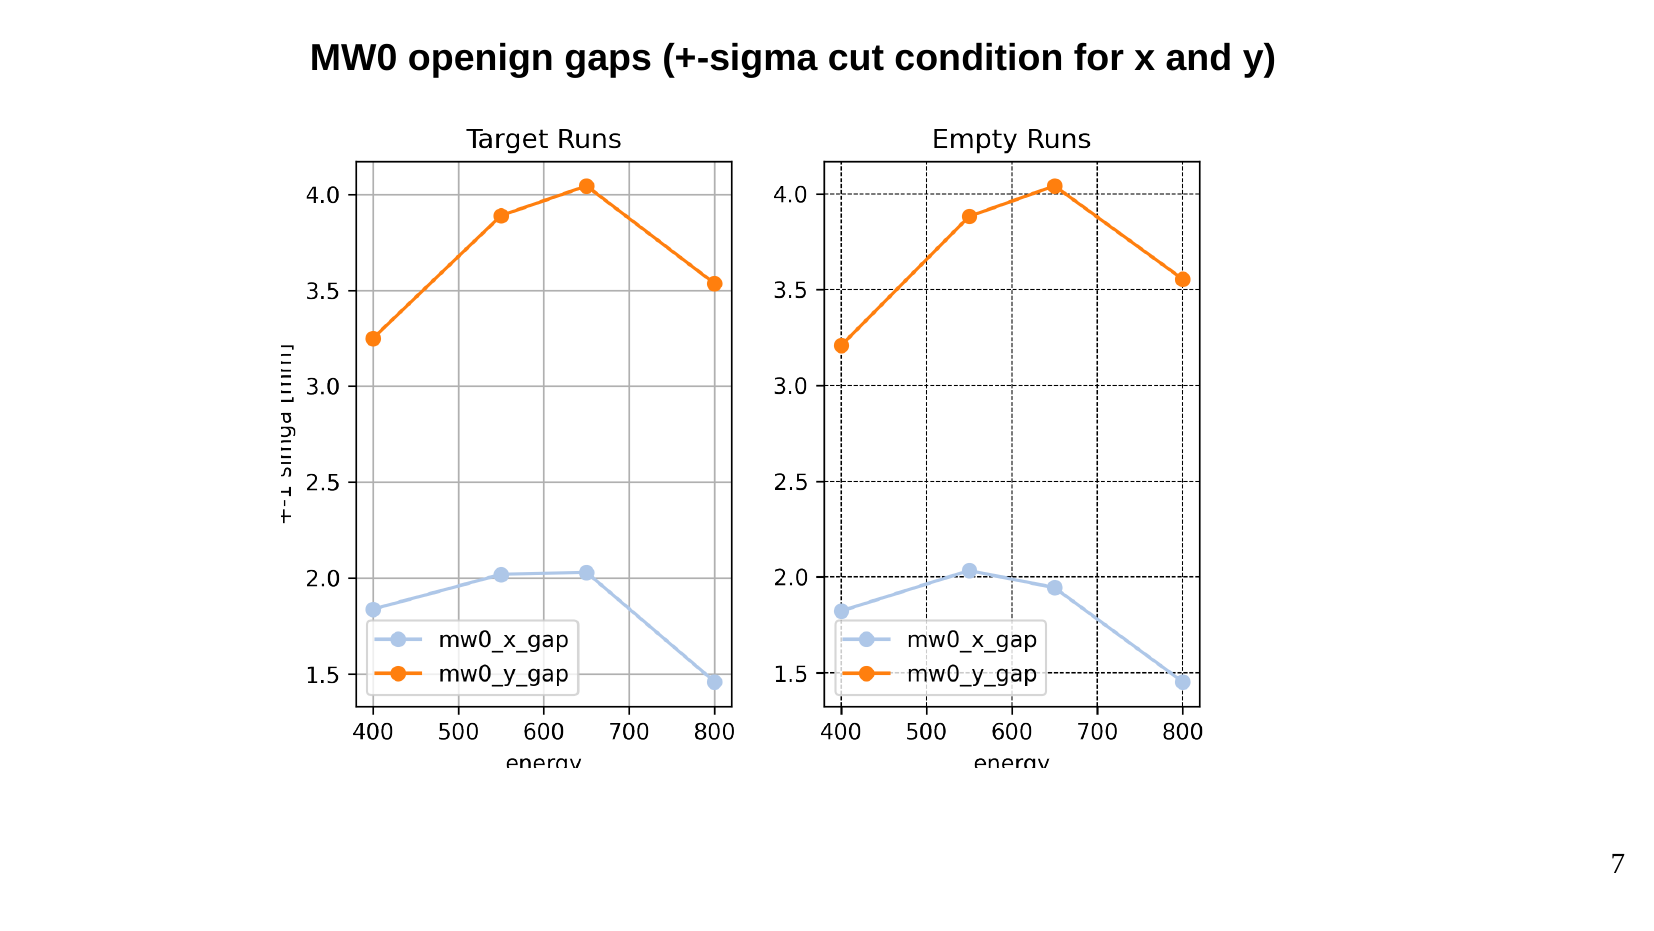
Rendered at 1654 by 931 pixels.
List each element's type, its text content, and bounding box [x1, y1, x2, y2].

text_box MW0 openign gaps (+-sigma cut condition for x and y) [295, 29, 1388, 129]
picture [281, 128, 1241, 768]
